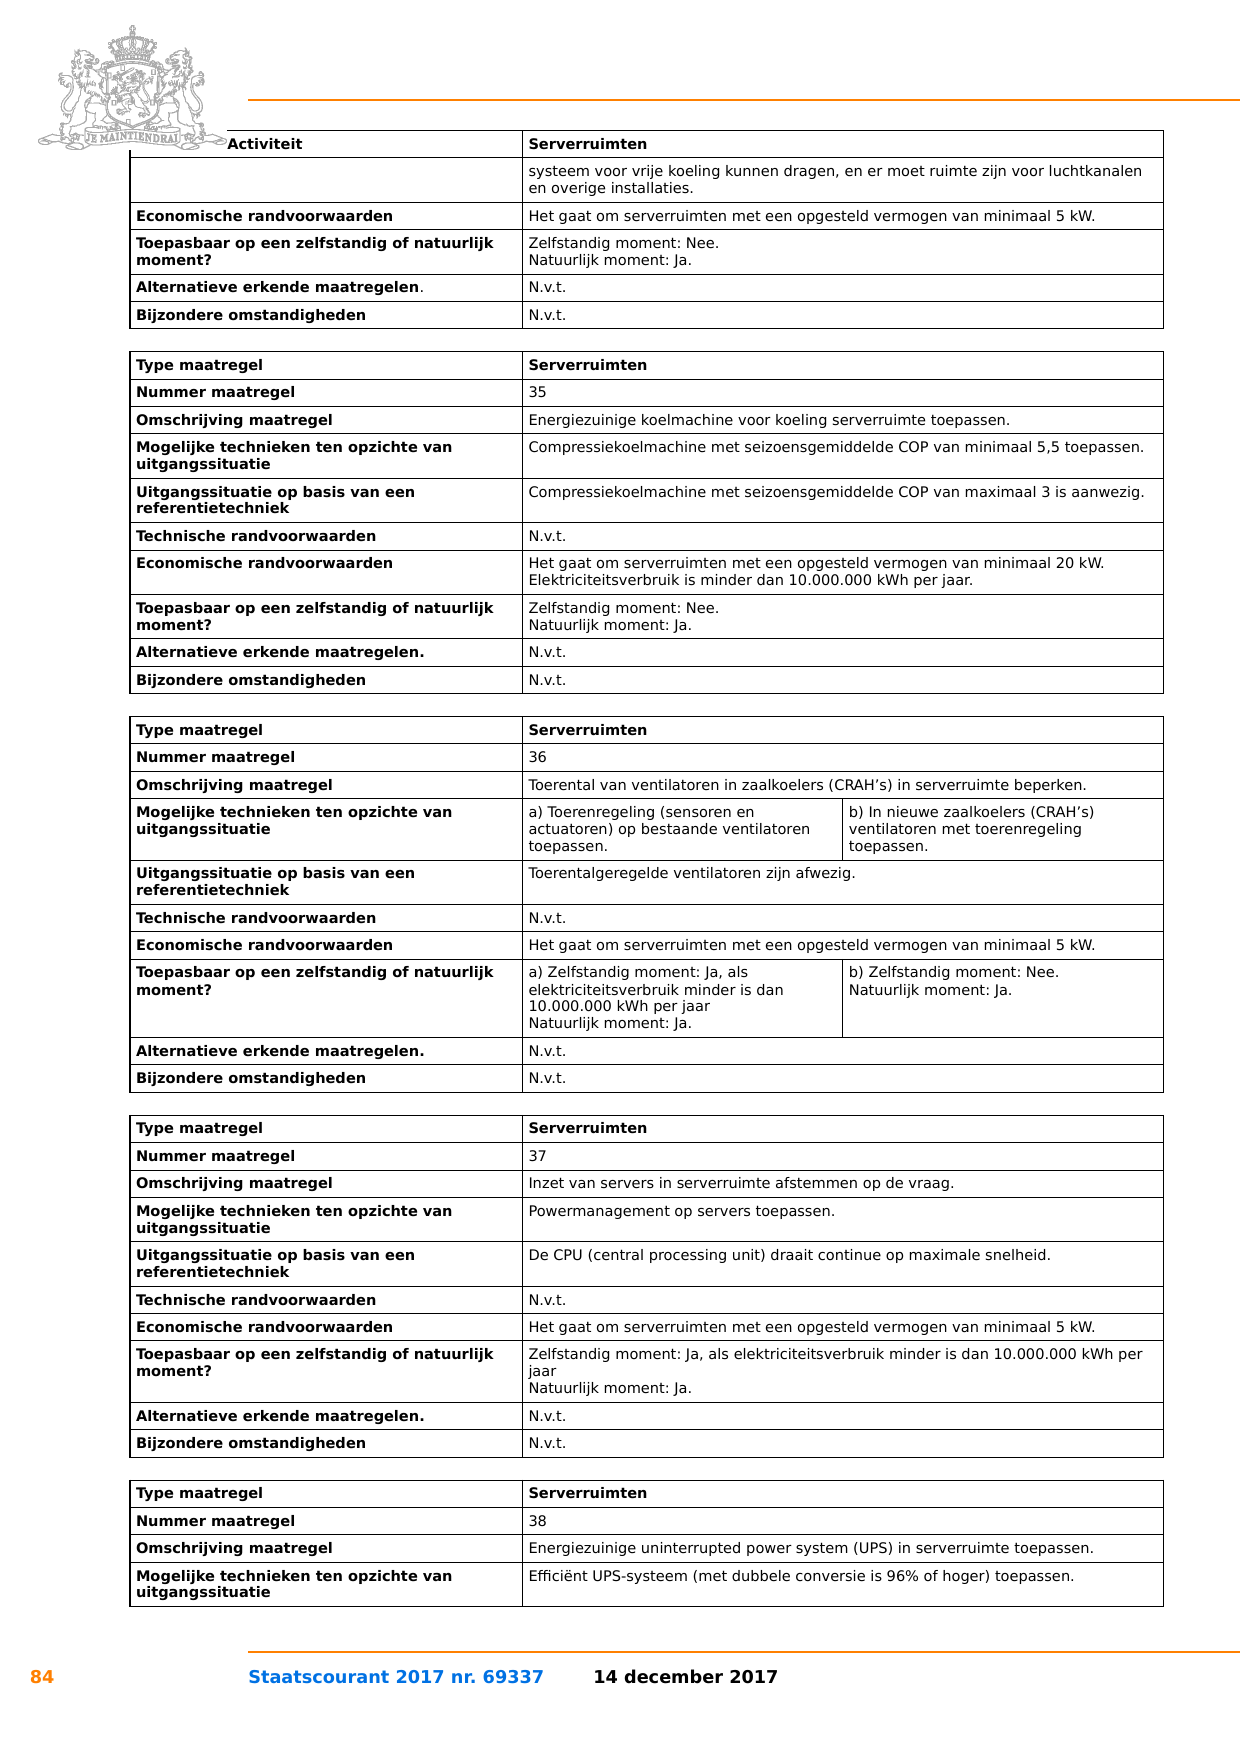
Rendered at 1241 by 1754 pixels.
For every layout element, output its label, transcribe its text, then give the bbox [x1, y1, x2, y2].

table_cell Efficiënt UPS-systeem (met dubbele conversie is 96% of hoger) toepassen. [523, 1563, 1163, 1606]
table_cell Energiezuinige koelmachine voor koeling serverruimte toepassen. [523, 407, 1163, 433]
table_cell Energiezuinige uninterrupted power system (UPS) in serverruimte toepassen. [523, 1535, 1163, 1562]
table_cell Alternatieve erkende maatregelen. [131, 275, 522, 301]
table_cell Mogelijke technieken ten opzichte van uitgangssituatie [131, 799, 522, 859]
table_header Serverruimten [523, 717, 1163, 743]
table_cell N.v.t. [523, 667, 1163, 693]
table_cell Het gaat om serverruimten met een opgesteld vermogen van minimaal 20 kW. Elektriciteitsverbruik is minder dan 10.000.000 kWh per jaar. [523, 551, 1163, 594]
table_cell Compressiekoelmachine met seizoensgemiddelde COP van maximaal 3 is aanwezig. [523, 479, 1163, 522]
table_cell Omschrijving maatregel [131, 1171, 522, 1197]
table_cell N.v.t. [523, 523, 1163, 549]
table_cell Het gaat om serverruimten met een opgesteld vermogen van minimaal 5 kW. [523, 932, 1163, 959]
table_cell N.v.t. [523, 905, 1163, 931]
table_cell b) In nieuwe zaalkoelers (CRAH’s) ventilatoren met toerenregeling toepassen. [843, 799, 1163, 859]
table_cell Technische randvoorwaarden [131, 905, 522, 931]
table_cell Bijzondere omstandigheden [131, 667, 522, 693]
table_cell Alternatieve erkende maatregelen. [131, 1403, 522, 1429]
table_cell N.v.t. [523, 1287, 1163, 1313]
table_cell Toepasbaar op een zelfstandig of natuurlijk moment? [131, 230, 522, 273]
table_cell Zelfstandig moment: Nee. Natuurlijk moment: Ja. [523, 595, 1163, 638]
table_cell Het gaat om serverruimten met een opgesteld vermogen van minimaal 5 kW. [523, 1314, 1163, 1340]
table_cell Compressiekoelmachine met seizoensgemiddelde COP van minimaal 5,5 toepassen. [523, 434, 1163, 478]
table_cell Nummer maatregel [131, 744, 522, 771]
table_cell Technische randvoorwaarden [131, 1287, 522, 1313]
table_cell N.v.t. [523, 639, 1163, 666]
table_cell Economische randvoorwaarden [131, 932, 522, 959]
table_cell 38 [523, 1508, 1163, 1534]
table_cell De CPU (central processing unit) draait continue op maximale snelheid. [523, 1242, 1163, 1286]
table_cell Inzet van servers in serverruimte afstemmen op de vraag. [523, 1171, 1163, 1197]
table_cell Nummer maatregel [131, 380, 522, 406]
table_cell Toepasbaar op een zelfstandig of natuurlijk moment? [131, 1341, 522, 1402]
table_header Type maatregel [131, 1116, 522, 1142]
table_cell Bijzondere omstandigheden [131, 1430, 522, 1457]
table_cell Alternatieve erkende maatregelen. [131, 1038, 522, 1064]
table_cell Het gaat om serverruimten met een opgesteld vermogen van minimaal 5 kW. [523, 203, 1163, 229]
table_cell Omschrijving maatregel [131, 1535, 522, 1562]
table_cell Alternatieve erkende maatregelen. [131, 639, 522, 666]
table_cell Bijzondere omstandigheden [131, 1065, 522, 1092]
table_header Activiteit [131, 131, 522, 157]
table_cell Mogelijke technieken ten opzichte van uitgangssituatie [131, 1563, 522, 1606]
table_cell N.v.t. [523, 1065, 1163, 1092]
table_cell Zelfstandig moment: Ja, als elektriciteitsverbruik minder is dan 10.000.000 kWh per jaar Natuurlijk moment: Ja. [523, 1341, 1163, 1402]
table_header Serverruimten [523, 131, 1163, 157]
table_cell Toepasbaar op een zelfstandig of natuurlijk moment? [131, 595, 522, 638]
table_cell 37 [523, 1143, 1163, 1169]
table_cell N.v.t. [523, 1038, 1163, 1064]
table_cell Toepasbaar op een zelfstandig of natuurlijk moment? [131, 960, 522, 1037]
picture [38, 25, 227, 150]
table_cell Economische randvoorwaarden [131, 1314, 522, 1340]
table_cell N.v.t. [523, 1403, 1163, 1429]
table_cell N.v.t. [523, 1430, 1163, 1457]
table_header Type maatregel [131, 1481, 522, 1507]
table_header Serverruimten [523, 352, 1163, 378]
table_cell [131, 158, 522, 202]
table_cell a) Toerenregeling (sensoren en actuatoren) op bestaande ventilatoren toepassen. [523, 799, 842, 859]
table_cell N.v.t. [523, 302, 1163, 328]
table_cell Economische randvoorwaarden [131, 203, 522, 229]
table_cell Nummer maatregel [131, 1508, 522, 1534]
table_cell N.v.t. [523, 275, 1163, 301]
table_cell systeem voor vrije koeling kunnen dragen, en er moet ruimte zijn voor luchtkanalen en overige installaties. [523, 158, 1163, 202]
table_header Serverruimten [523, 1481, 1163, 1507]
table_cell Zelfstandig moment: Nee. Natuurlijk moment: Ja. [523, 230, 1163, 273]
table_cell Technische randvoorwaarden [131, 523, 522, 549]
table_cell Powermanagement op servers toepassen. [523, 1198, 1163, 1241]
table_cell Omschrijving maatregel [131, 407, 522, 433]
table_cell 36 [523, 744, 1163, 771]
table_header Type maatregel [131, 717, 522, 743]
table_cell Uitgangssituatie op basis van een referentietechniek [131, 1242, 522, 1286]
table_cell Mogelijke technieken ten opzichte van uitgangssituatie [131, 1198, 522, 1241]
table_header Type maatregel [131, 352, 522, 378]
table_cell Toerentalgeregelde ventilatoren zijn afwezig. [523, 861, 1163, 904]
table_cell Economische randvoorwaarden [131, 551, 522, 594]
table_cell 35 [523, 380, 1163, 406]
table_cell Bijzondere omstandigheden [131, 302, 522, 328]
table_cell Mogelijke technieken ten opzichte van uitgangssituatie [131, 434, 522, 478]
table_cell b) Zelfstandig moment: Nee. Natuurlijk moment: Ja. [843, 960, 1163, 1037]
table_cell Uitgangssituatie op basis van een referentietechniek [131, 479, 522, 522]
table_cell Omschrijving maatregel [131, 772, 522, 798]
table_cell Nummer maatregel [131, 1143, 522, 1169]
table_header Serverruimten [523, 1116, 1163, 1142]
table_cell Toerental van ventilatoren in zaalkoelers (CRAH’s) in serverruimte beperken. [523, 772, 1163, 798]
table_cell a) Zelfstandig moment: Ja, als elektriciteitsverbruik minder is dan 10.000.000 kWh per jaar Natuurlijk moment: Ja. [523, 960, 842, 1037]
table_cell Uitgangssituatie op basis van een referentietechniek [131, 861, 522, 904]
